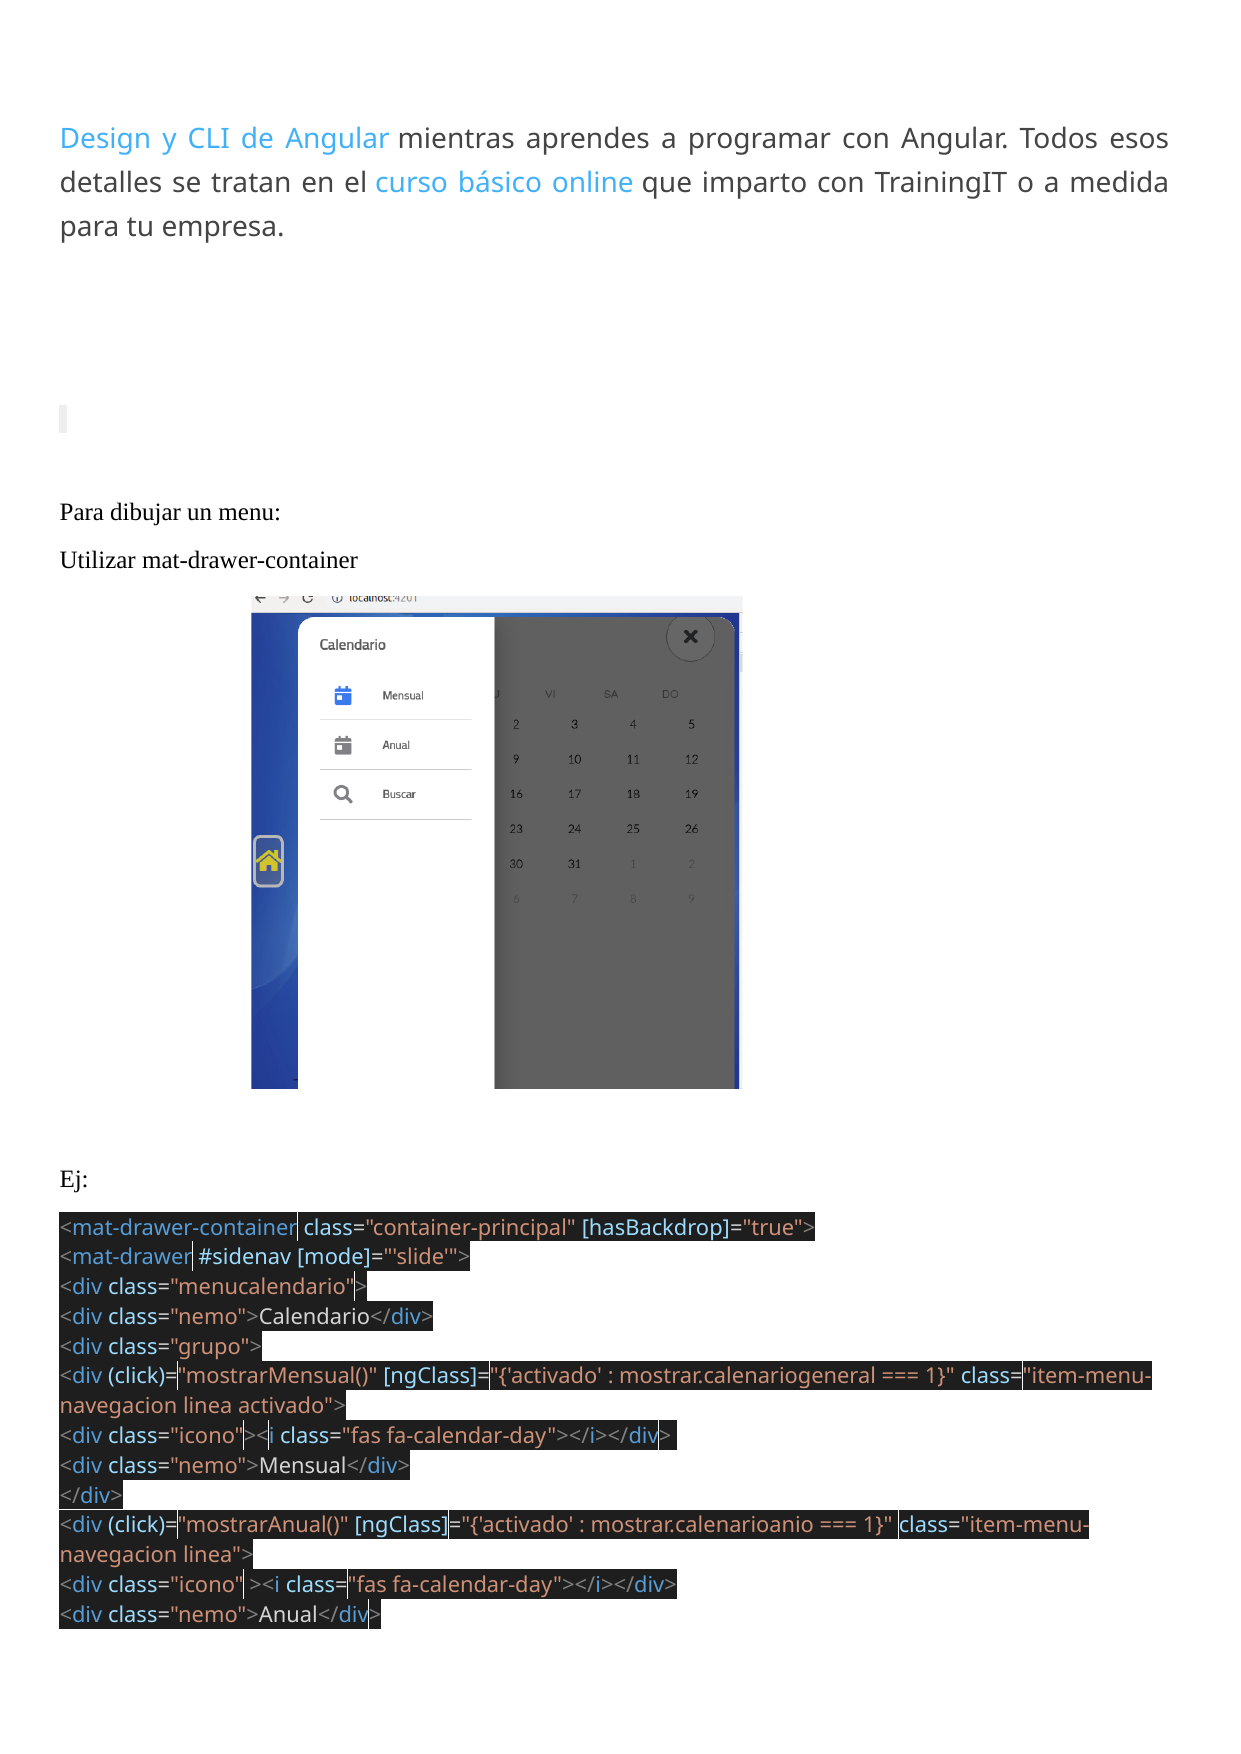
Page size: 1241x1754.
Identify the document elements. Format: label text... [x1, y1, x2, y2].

text <mat-drawer #sidenav [mode]="'slide'"> [59, 1241, 1170, 1271]
text <div class="icono"><i class="fas fa-calendar-day"></i></div> [59, 1420, 1170, 1450]
text <div (click)="mostrarMensual()" [ngClass]="{'activado' : mostrar.calenariogeneral === 1}" class="item-menu-navegacion linea activado"> [59, 1361, 1170, 1420]
picture [251, 596, 743, 1089]
text Design y CLI de Angular mientras aprendes a programar con Angular. Todos esos detalles se tratan en el curso básico online que imparto con TrainingIT o a medida para tu empresa. [59, 118, 1170, 244]
text Ej: [59, 1164, 1170, 1193]
text Para dibujar un menu: [59, 497, 1170, 526]
text Utilizar mat-drawer-container [59, 545, 1170, 574]
text <mat-drawer-container class="container-principal" [hasBackdrop]="true"> [59, 1212, 1170, 1241]
text <div (click)="mostrarAnual()" [ngClass]="{'activado' : mostrar.calenarioanio === 1}" class="item-menu-navegacion linea"> [59, 1509, 1170, 1569]
text <div class="icono" ><i class="fas fa-calendar-day"></i></div> [59, 1569, 1170, 1599]
text </div> [59, 1480, 1170, 1509]
text <div class="grupo"> [59, 1331, 1170, 1361]
text <div class="menucalendario"> [59, 1271, 1170, 1301]
text <div class="nemo">Calendario</div> [59, 1301, 1170, 1331]
text <div class="nemo">Mensual</div> [59, 1450, 1170, 1480]
text <div class="nemo">Anual</div> [59, 1599, 1170, 1629]
